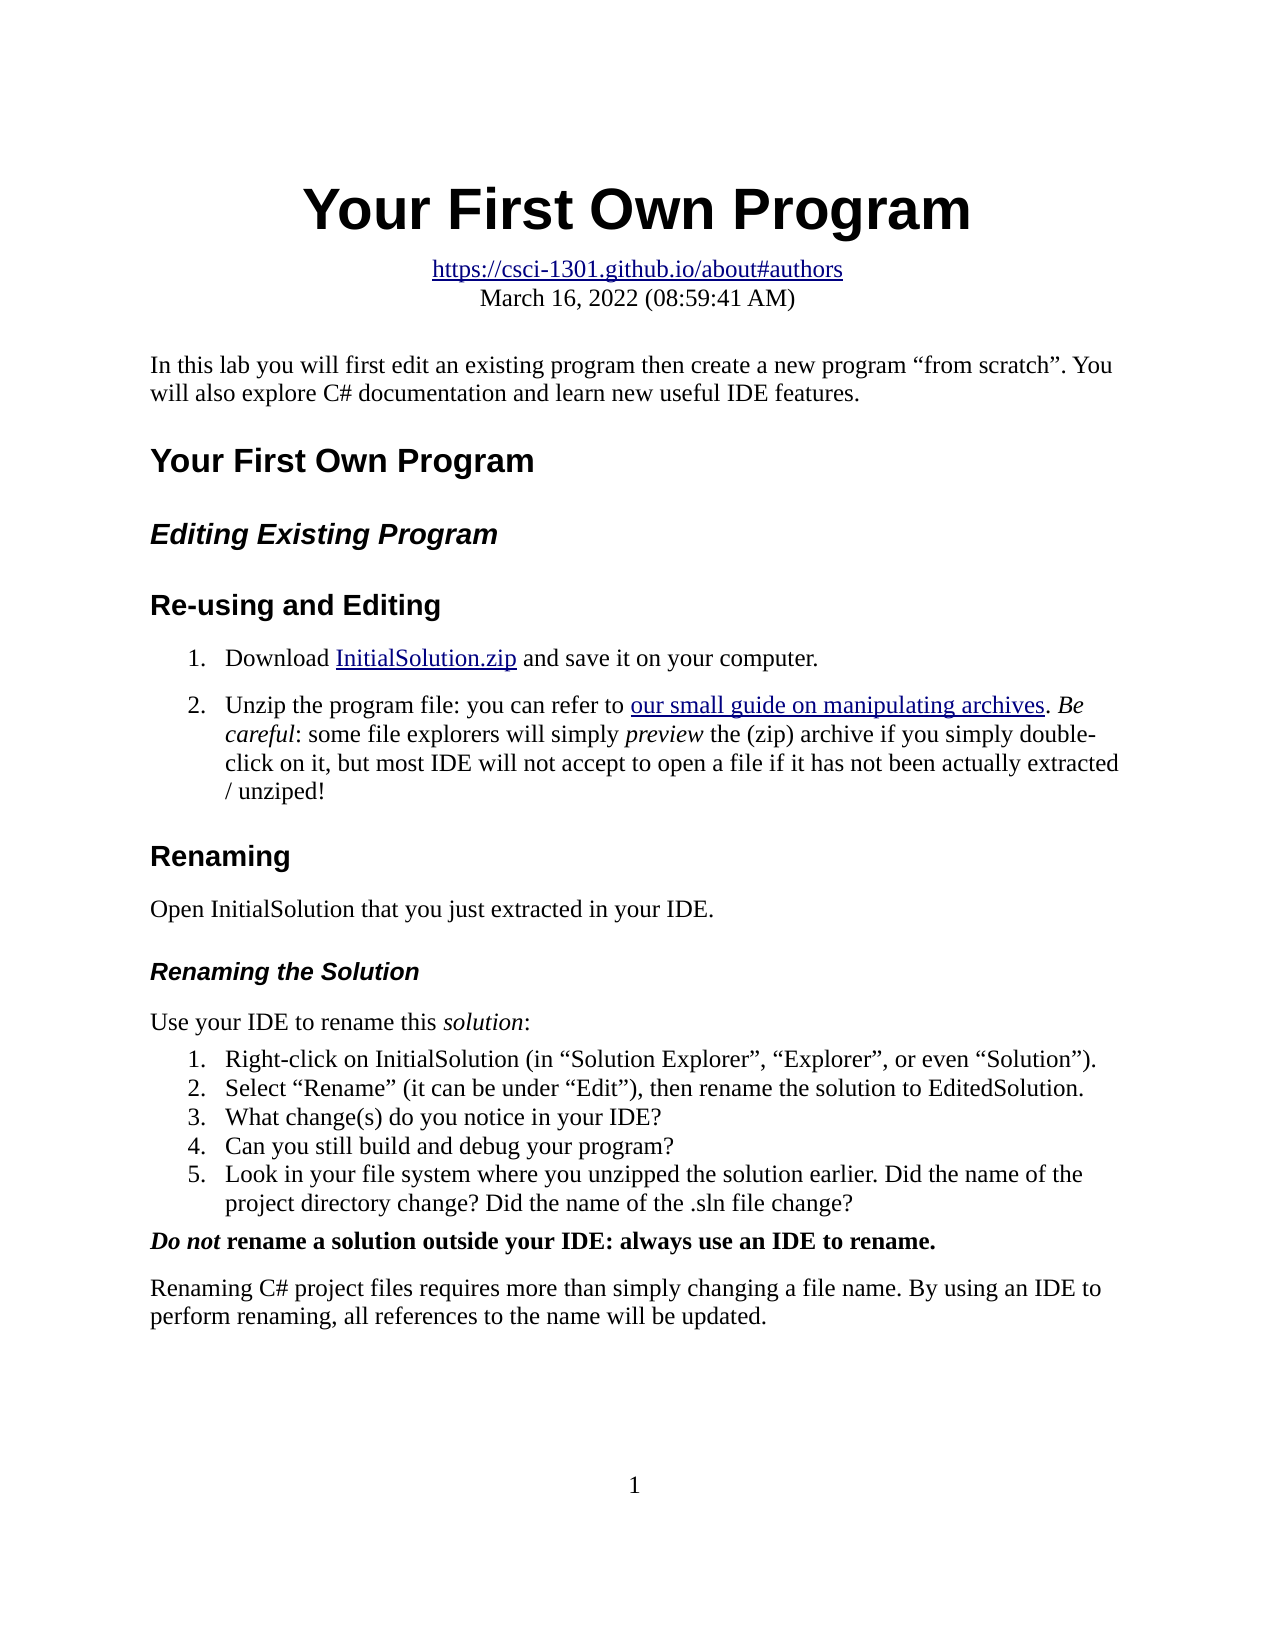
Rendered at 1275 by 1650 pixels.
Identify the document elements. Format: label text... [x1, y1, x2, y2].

subtitle Editing Existing Program [150, 517, 1125, 551]
subtitle Renaming the Solution [150, 957, 1125, 985]
list Download InitialSolution.zip and save it on your computer. [187, 643, 1125, 672]
subtitle Re-using and Editing [150, 588, 1125, 622]
title Your First Own Program [150, 175, 1125, 242]
list Select “Rename” (it can be under “Edit”), then rename the solution to EditedSolution. [187, 1073, 1125, 1102]
text Use your IDE to rename this solution: [150, 1007, 1125, 1036]
text Do not rename a solution outside your IDE: always use an IDE to rename. [150, 1226, 1125, 1255]
text March 16, 2022 (08:59:41 AM) [150, 283, 1125, 312]
subtitle Renaming [150, 839, 1125, 873]
list Unzip the program file: you can refer to our small guide on manipulating archives. Be careful: some file explorers will simply preview the (zip) archive if you simply double-click on it, but most IDE will not accept to open a file if it has not been actually extracted / unziped! [187, 690, 1125, 805]
text In this lab you will first edit an existing program then create a new program “from scratch”. You will also explore C# documentation and learn new useful IDE features. [150, 350, 1125, 407]
list Can you still build and debug your program? [187, 1131, 1125, 1159]
list Right-click on InitialSolution (in “Solution Explorer”, “Explorer”, or even “Solution”). [187, 1044, 1125, 1073]
text Renaming C# project files requires more than simply changing a file name. By using an IDE to perform renaming, all references to the name will be updated. [150, 1273, 1125, 1330]
text Open InitialSolution that you just extracted in your IDE. [150, 894, 1125, 923]
list What change(s) do you notice in your IDE? [187, 1102, 1125, 1131]
subtitle Your First Own Program [150, 441, 1125, 480]
text https://csci-1301.github.io/about#authors [150, 254, 1125, 283]
list Look in your file system where you unzipped the solution earlier. Did the name of the project directory change? Did the name of the .sln file change? [187, 1159, 1125, 1217]
